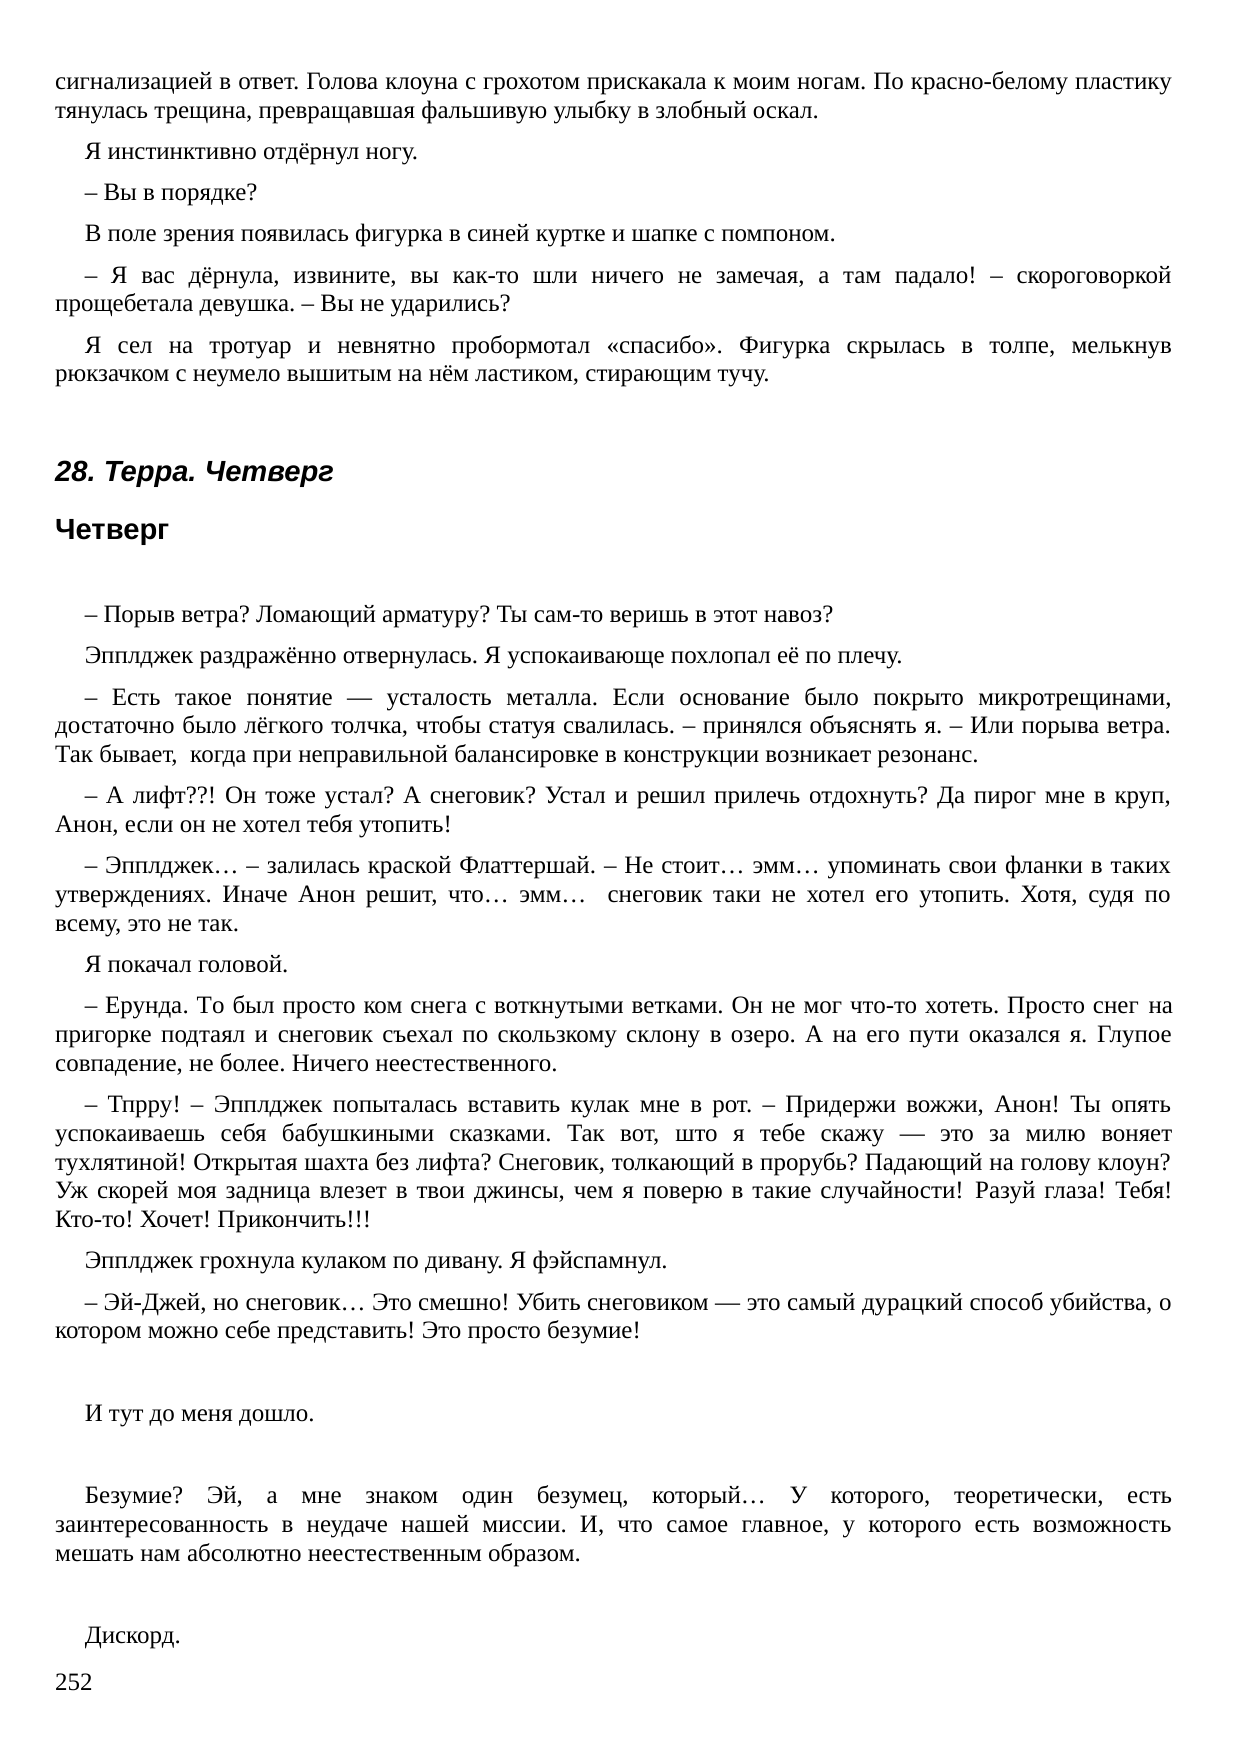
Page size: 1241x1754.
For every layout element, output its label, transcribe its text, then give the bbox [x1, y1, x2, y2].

text сигнализацией в ответ. Голова клоуна с грохотом прискакала к моим ногам. По красно-белому пластику тянулась трещина, превращавшая фальшивую улыбку в злобный оскал. [55, 66, 1173, 123]
text – Тпрру! – Эпплджек попыталась вставить кулак мне в рот. – Придержи вожжи, Анон! Ты опять успокаиваешь себя бабушкиными сказками. Так вот, што я тебе скажу — это за милю воняет тухлятиной! Открытая шахта без лифта? Снеговик, толкающий в прорубь? Падающий на голову клоун? Уж скорей моя задница влезет в твои джинсы, чем я поверю в такие случайности! Разуй глаза! Тебя! Кто-то! Хочет! Прикончить!!! [55, 1089, 1173, 1233]
text – Порыв ветра? Ломающий арматуру? Ты сам-то веришь в этот навоз? [55, 599, 1173, 628]
text Я инстинктивно отдёрнул ногу. [55, 136, 1173, 165]
text – Эпплджек… – залилась краской Флаттершай. – Не стоит… эмм… упоминать свои фланки в таких утверждениях. Иначе Анон решит, что… эмм… снеговик таки не хотел его утопить. Хотя, судя по всему, это не так. [55, 851, 1173, 937]
text В поле зрения появилась фигурка в синей куртке и шапке с помпоном. [55, 218, 1173, 247]
text Я сел на тротуар и невнятно пробормотал «спасибо». Фигурка скрылась в толпе, мелькнув рюкзачком с неумело вышитым на нём ластиком, стирающим тучу. [55, 330, 1173, 387]
text Эпплджек грохнула кулаком по дивану. Я фэйспамнул. [55, 1246, 1173, 1274]
text Дискорд. [55, 1621, 1173, 1649]
text Я покачал головой. [55, 949, 1173, 978]
text – Я вас дёрнула, извините, вы как-то шли ничего не замечая, а там падало! – скороговоркой прощебетала девушка. – Вы не ударились? [55, 260, 1173, 317]
text – А лифт??! Он тоже устал? А снеговик? Устал и решил прилечь отдохнуть? Да пирог мне в круп, Анон, если он не хотел тебя утопить! [55, 781, 1173, 838]
subtitle 28. Терра. Четверг [55, 453, 1173, 487]
text Эпплджек раздражённо отвернулась. Я успокаивающе похлопал её по плечу. [55, 641, 1173, 669]
text Безумие? Эй, а мне знаком один безумец, который… У которого, теоретически, есть заинтересованность в неудаче нашей миссии. И, что самое главное, у которого есть возможность мешать нам абсолютно неестественным образом. [55, 1481, 1173, 1567]
text – Ерунда. То был просто ком снега с воткнутыми ветками. Он не мог что-то хотеть. Просто снег на пригорке подтаял и снеговик съехал по скользкому склону в озеро. А на его пути оказался я. Глупое совпадение, не более. Ничего неестественного. [55, 991, 1173, 1077]
text – Эй-Джей, но снеговик… Это смешно! Убить снеговиком — это самый дурацкий способ убийства, о котором можно себе представить! Это просто безумие! [55, 1287, 1173, 1344]
subtitle Четверг [55, 512, 1173, 546]
text И тут до меня дошло. [55, 1398, 1173, 1427]
text – Есть такое понятие — усталость металла. Если основание было покрыто микротрещинами, достаточно было лёгкого толчка, чтобы статуя свалилась. – принялся объяснять я. – Или порыва ветра. Так бывает, когда при неправильной балансировке в конструкции возникает резонанс. [55, 682, 1173, 768]
text – Вы в порядке? [55, 177, 1173, 206]
